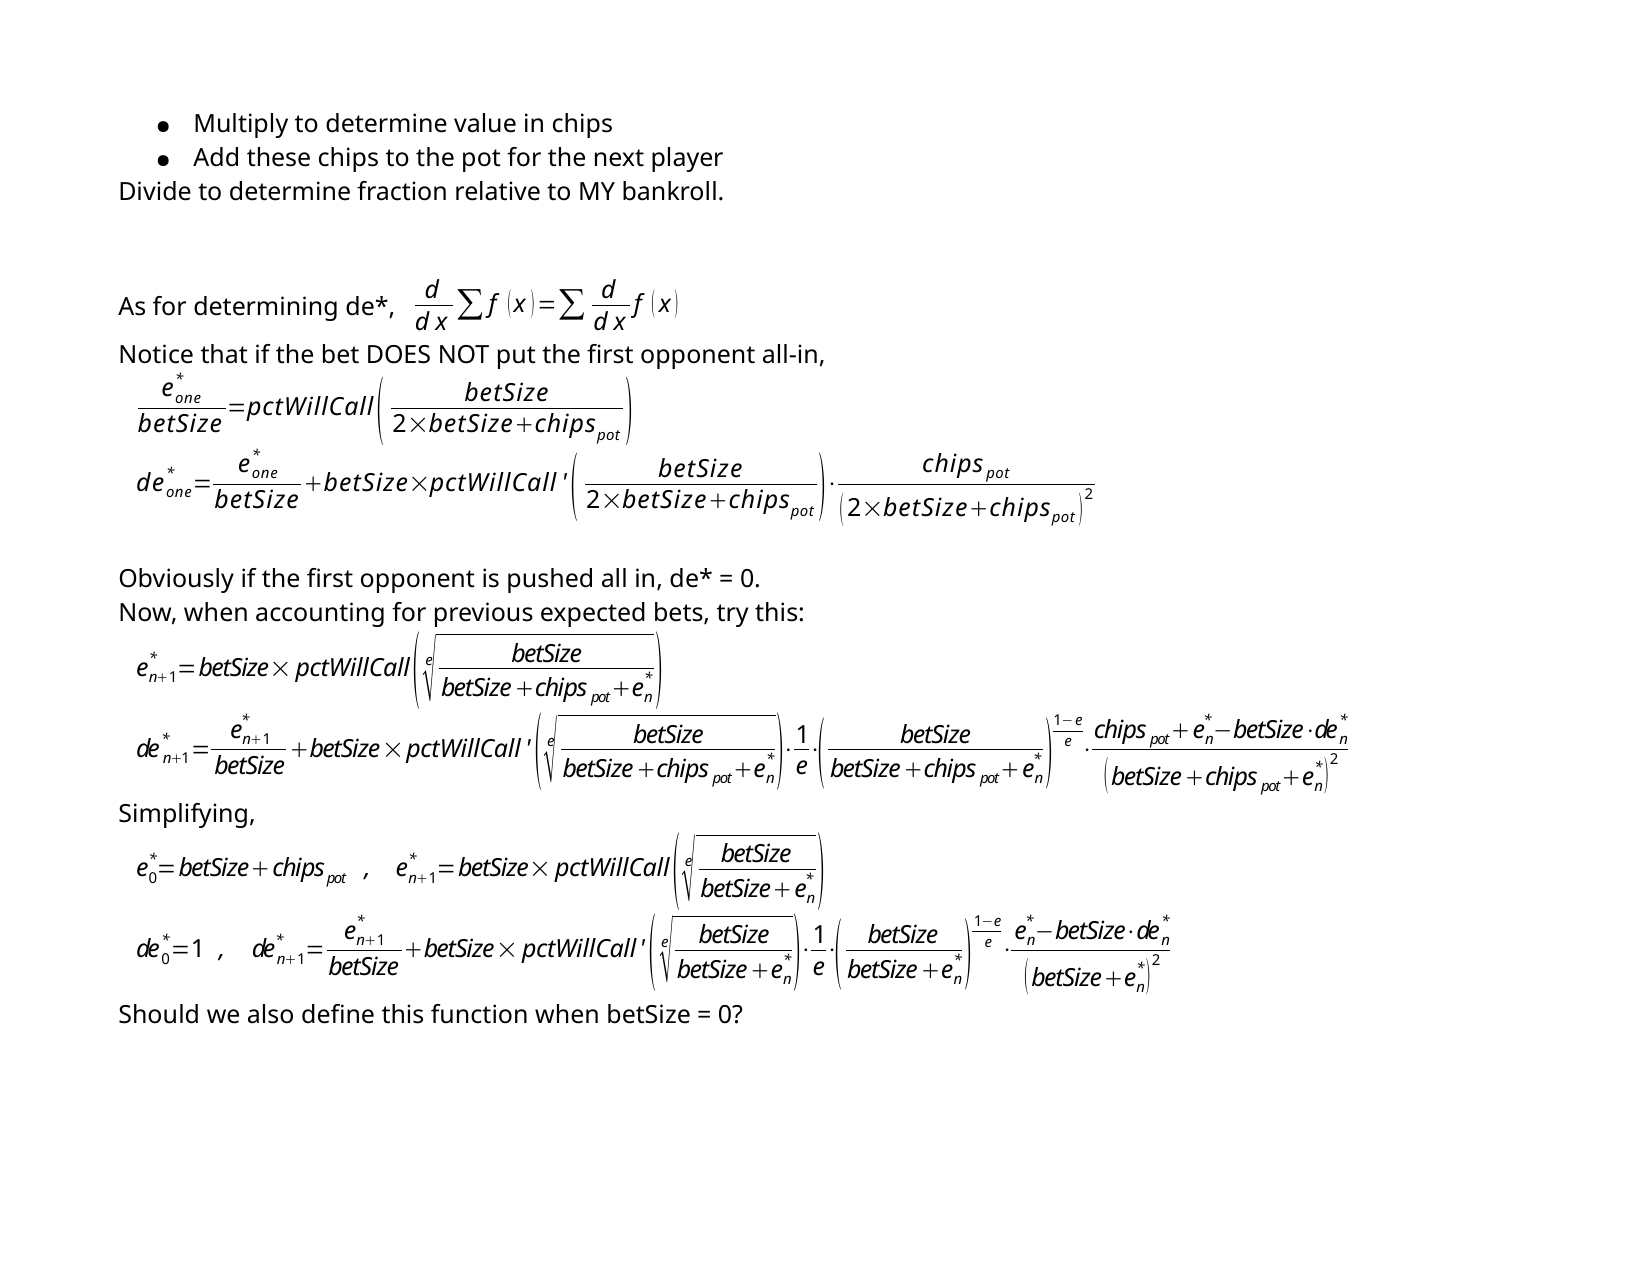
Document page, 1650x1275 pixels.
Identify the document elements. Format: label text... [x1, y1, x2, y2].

text Now, when accounting for previous expected bets, try this: [118, 595, 1532, 629]
list Multiply to determine value in chips [156, 106, 1532, 140]
text Should we also define this function when betSize = 0? [118, 997, 1532, 1031]
text Obviously if the first opponent is pushed all in, de* = 0. [118, 561, 1532, 595]
text Notice that if the bet DOES NOT put the first opponent all-in, [118, 336, 1532, 370]
text Simplifying, [118, 796, 1532, 830]
list Add these chips to the pot for the next player [156, 140, 1532, 174]
text As for determining de*, [118, 276, 1532, 336]
text Divide to determine fraction relative to MY bankroll. [118, 174, 1532, 208]
